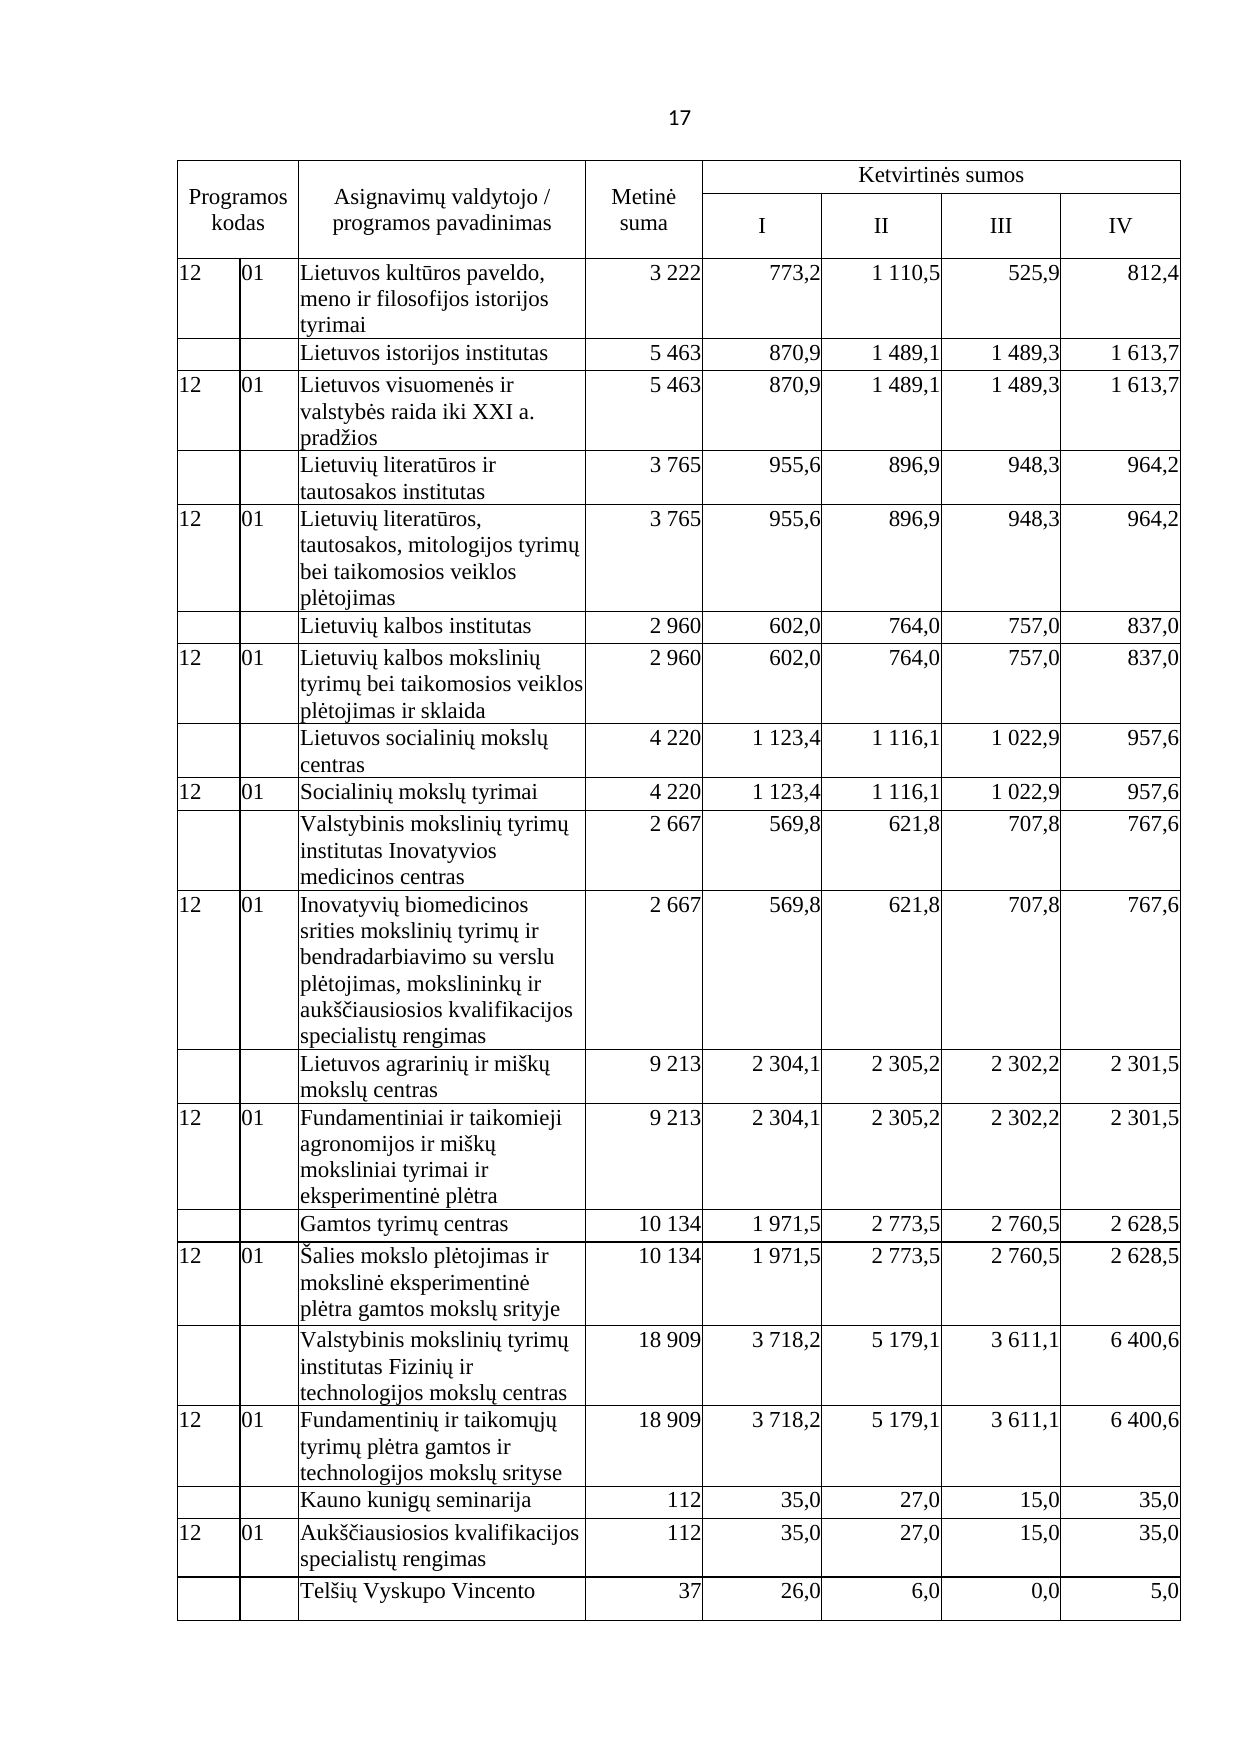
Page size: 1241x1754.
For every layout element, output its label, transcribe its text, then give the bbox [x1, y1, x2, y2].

table_cell 812,4 [1061, 259, 1180, 338]
table_cell Kauno kunigų seminarija [299, 1487, 585, 1518]
table_cell [241, 811, 298, 889]
table_cell [178, 1326, 239, 1405]
table_cell 18 909 [586, 1326, 702, 1405]
table_cell 1 489,3 [942, 339, 1060, 370]
table_cell 3 765 [586, 451, 702, 504]
table_cell 870,9 [703, 371, 821, 450]
table_cell Lietuvių kalbos mokslinių tyrimų bei taikomosios veiklos plėtojimas ir sklaida [299, 644, 585, 723]
table_cell Aukščiausiosios kvalifikacijos specialistų rengimas [299, 1519, 585, 1576]
table_cell Lietuvos kultūros paveldo, meno ir filosofijos istorijos tyrimai [299, 259, 585, 338]
table_cell 12 [178, 1104, 239, 1209]
table_cell 15,0 [942, 1519, 1060, 1576]
table_cell 2 773,5 [822, 1210, 941, 1241]
table_cell 3 718,2 [703, 1326, 821, 1405]
table_cell 37 [586, 1578, 702, 1620]
table_cell 764,0 [822, 644, 941, 723]
table_cell 112 [586, 1519, 702, 1576]
table_cell [241, 1210, 298, 1241]
table_cell 1 613,7 [1061, 339, 1180, 370]
table_cell 01 [241, 371, 298, 450]
table_cell 1 489,1 [822, 371, 941, 450]
table_cell 35,0 [1061, 1487, 1180, 1518]
table_cell 35,0 [703, 1519, 821, 1576]
table_cell 3 222 [586, 259, 702, 338]
table_cell [241, 612, 298, 643]
table_header Asignavimų valdytojo / programos pavadinimas [299, 161, 585, 258]
table_cell 2 304,1 [703, 1050, 821, 1102]
table_cell 5 179,1 [822, 1406, 941, 1486]
table_cell 2 760,5 [942, 1243, 1060, 1325]
table_cell 2 304,1 [703, 1104, 821, 1209]
table_cell 35,0 [703, 1487, 821, 1518]
table_cell 5 463 [586, 371, 702, 450]
table_cell 27,0 [822, 1519, 941, 1576]
table_cell 2 628,5 [1061, 1243, 1180, 1325]
table_cell 1 110,5 [822, 259, 941, 338]
table_cell 957,6 [1061, 724, 1180, 777]
table_cell 707,8 [942, 891, 1060, 1049]
table_cell 6 400,6 [1061, 1406, 1180, 1486]
table_cell 2 960 [586, 612, 702, 643]
table_cell 525,9 [942, 259, 1060, 338]
table_cell 12 [178, 891, 239, 1049]
table_cell 767,6 [1061, 811, 1180, 889]
table_cell [241, 451, 298, 504]
table_cell 3 718,2 [703, 1406, 821, 1486]
table_cell [241, 1326, 298, 1405]
table_cell 2 302,2 [942, 1050, 1060, 1102]
table_cell 01 [241, 644, 298, 723]
table_cell [178, 612, 239, 643]
table_cell 01 [241, 259, 298, 338]
table_cell 2 773,5 [822, 1243, 941, 1325]
table_cell [241, 1487, 298, 1518]
table_cell 1 613,7 [1061, 371, 1180, 450]
table_cell 6,0 [822, 1578, 941, 1620]
table_cell 757,0 [942, 644, 1060, 723]
table_cell Valstybinis mokslinių tyrimų institutas Inovatyvios medicinos centras [299, 811, 585, 889]
table_header Metinė suma [586, 161, 702, 258]
table_cell 1 116,1 [822, 724, 941, 777]
table_cell 569,8 [703, 891, 821, 1049]
table_cell 4 220 [586, 724, 702, 777]
table_cell 602,0 [703, 612, 821, 643]
table_cell III [942, 194, 1060, 258]
table_cell [241, 724, 298, 777]
table_cell [178, 1210, 239, 1241]
table_cell Socialinių mokslų tyrimai [299, 778, 585, 809]
table_cell 1 971,5 [703, 1243, 821, 1325]
table_cell 2 305,2 [822, 1104, 941, 1209]
table_cell 12 [178, 371, 239, 450]
table_cell 9 213 [586, 1104, 702, 1209]
table_cell IV [1061, 194, 1180, 258]
table_cell 18 909 [586, 1406, 702, 1486]
table_cell [178, 1050, 239, 1102]
table_cell 1 022,9 [942, 778, 1060, 809]
table_cell 837,0 [1061, 644, 1180, 723]
table_cell Šalies mokslo plėtojimas ir mokslinė eksperimentinė plėtra gamtos mokslų srityje [299, 1243, 585, 1325]
table_header Programos kodas [178, 161, 298, 258]
table_cell [178, 1578, 239, 1620]
table_cell Inovatyvių biomedicinos srities mokslinių tyrimų ir bendradarbiavimo su verslu plėtojimas, mokslininkų ir aukščiausiosios kvalifikacijos specialistų rengimas [299, 891, 585, 1049]
table_cell 1 489,1 [822, 339, 941, 370]
table_cell 948,3 [942, 505, 1060, 611]
table_cell 01 [241, 505, 298, 611]
table_cell 1 116,1 [822, 778, 941, 809]
table_cell 870,9 [703, 339, 821, 370]
table_cell 12 [178, 259, 239, 338]
table_cell Gamtos tyrimų centras [299, 1210, 585, 1241]
table_cell 4 220 [586, 778, 702, 809]
table_cell 773,2 [703, 259, 821, 338]
table_cell 3 611,1 [942, 1326, 1060, 1405]
table_cell 2 301,5 [1061, 1104, 1180, 1209]
table_cell 12 [178, 1406, 239, 1486]
table_cell 1 123,4 [703, 724, 821, 777]
table_cell 01 [241, 778, 298, 809]
table_cell 01 [241, 1519, 298, 1576]
table_cell 2 667 [586, 811, 702, 889]
table_cell 9 213 [586, 1050, 702, 1102]
table_cell 896,9 [822, 451, 941, 504]
table_cell 12 [178, 644, 239, 723]
table_cell Lietuvių kalbos institutas [299, 612, 585, 643]
table_cell Fundamentiniai ir taikomieji agronomijos ir miškų moksliniai tyrimai ir eksperimentinė plėtra [299, 1104, 585, 1209]
table_cell Valstybinis mokslinių tyrimų institutas Fizinių ir technologijos mokslų centras [299, 1326, 585, 1405]
table_cell 757,0 [942, 612, 1060, 643]
table_cell [178, 811, 239, 889]
table_cell 964,2 [1061, 451, 1180, 504]
table_cell 955,6 [703, 505, 821, 611]
table_cell 569,8 [703, 811, 821, 889]
table_cell I [703, 194, 821, 258]
table_cell 01 [241, 1104, 298, 1209]
table_cell Lietuvos istorijos institutas [299, 339, 585, 370]
table_cell [178, 724, 239, 777]
table_cell 0,0 [942, 1578, 1060, 1620]
table_cell 01 [241, 1243, 298, 1325]
table_cell 27,0 [822, 1487, 941, 1518]
table_cell Fundamentinių ir taikomųjų tyrimų plėtra gamtos ir technologijos mokslų srityse [299, 1406, 585, 1486]
table_cell 5,0 [1061, 1578, 1180, 1620]
table_cell 12 [178, 1243, 239, 1325]
table_cell Lietuvių literatūros ir tautosakos institutas [299, 451, 585, 504]
table_cell [178, 451, 239, 504]
table_cell 5 179,1 [822, 1326, 941, 1405]
table_cell 1 489,3 [942, 371, 1060, 450]
table_cell 3 765 [586, 505, 702, 611]
table_cell [178, 1487, 239, 1518]
table_cell Lietuvos agrarinių ir miškų mokslų centras [299, 1050, 585, 1102]
table_cell 2 301,5 [1061, 1050, 1180, 1102]
table_cell 2 960 [586, 644, 702, 723]
table_cell 1 123,4 [703, 778, 821, 809]
table_cell 764,0 [822, 612, 941, 643]
table_cell 3 611,1 [942, 1406, 1060, 1486]
table_cell 837,0 [1061, 612, 1180, 643]
table_cell Lietuvos visuomenės ir valstybės raida iki XXI a. pradžios [299, 371, 585, 450]
table_cell 112 [586, 1487, 702, 1518]
table_cell 707,8 [942, 811, 1060, 889]
table_cell 955,6 [703, 451, 821, 504]
table_cell 957,6 [1061, 778, 1180, 809]
table_cell [241, 339, 298, 370]
table_cell 12 [178, 505, 239, 611]
table_cell 12 [178, 1519, 239, 1576]
table_cell 896,9 [822, 505, 941, 611]
table_cell 767,6 [1061, 891, 1180, 1049]
table_cell 602,0 [703, 644, 821, 723]
table_cell 1 022,9 [942, 724, 1060, 777]
table_cell 6 400,6 [1061, 1326, 1180, 1405]
table_cell 2 305,2 [822, 1050, 941, 1102]
table_cell 12 [178, 778, 239, 809]
table_cell 621,8 [822, 811, 941, 889]
table_cell 01 [241, 891, 298, 1049]
table_cell 2 760,5 [942, 1210, 1060, 1241]
table_cell Lietuvių literatūros, tautosakos, mitologijos tyrimų bei taikomosios veiklos plėtojimas [299, 505, 585, 611]
table_cell 1 971,5 [703, 1210, 821, 1241]
table_cell [241, 1050, 298, 1102]
table_cell 10 134 [586, 1210, 702, 1241]
table_cell 2 628,5 [1061, 1210, 1180, 1241]
table_cell II [822, 194, 941, 258]
table_cell Lietuvos socialinių mokslų centras [299, 724, 585, 777]
table_cell 01 [241, 1406, 298, 1486]
table_cell 964,2 [1061, 505, 1180, 611]
table_cell Telšių Vyskupo Vincento [299, 1578, 585, 1620]
table_cell 2 667 [586, 891, 702, 1049]
table_cell [241, 1578, 298, 1620]
table_header Ketvirtinės sumos [703, 161, 1180, 193]
table_cell 948,3 [942, 451, 1060, 504]
table_cell 10 134 [586, 1243, 702, 1325]
table_cell [178, 339, 239, 370]
table_cell 621,8 [822, 891, 941, 1049]
table_cell 15,0 [942, 1487, 1060, 1518]
table_cell 26,0 [703, 1578, 821, 1620]
table_cell 35,0 [1061, 1519, 1180, 1576]
table_cell 5 463 [586, 339, 702, 370]
table_cell 2 302,2 [942, 1104, 1060, 1209]
